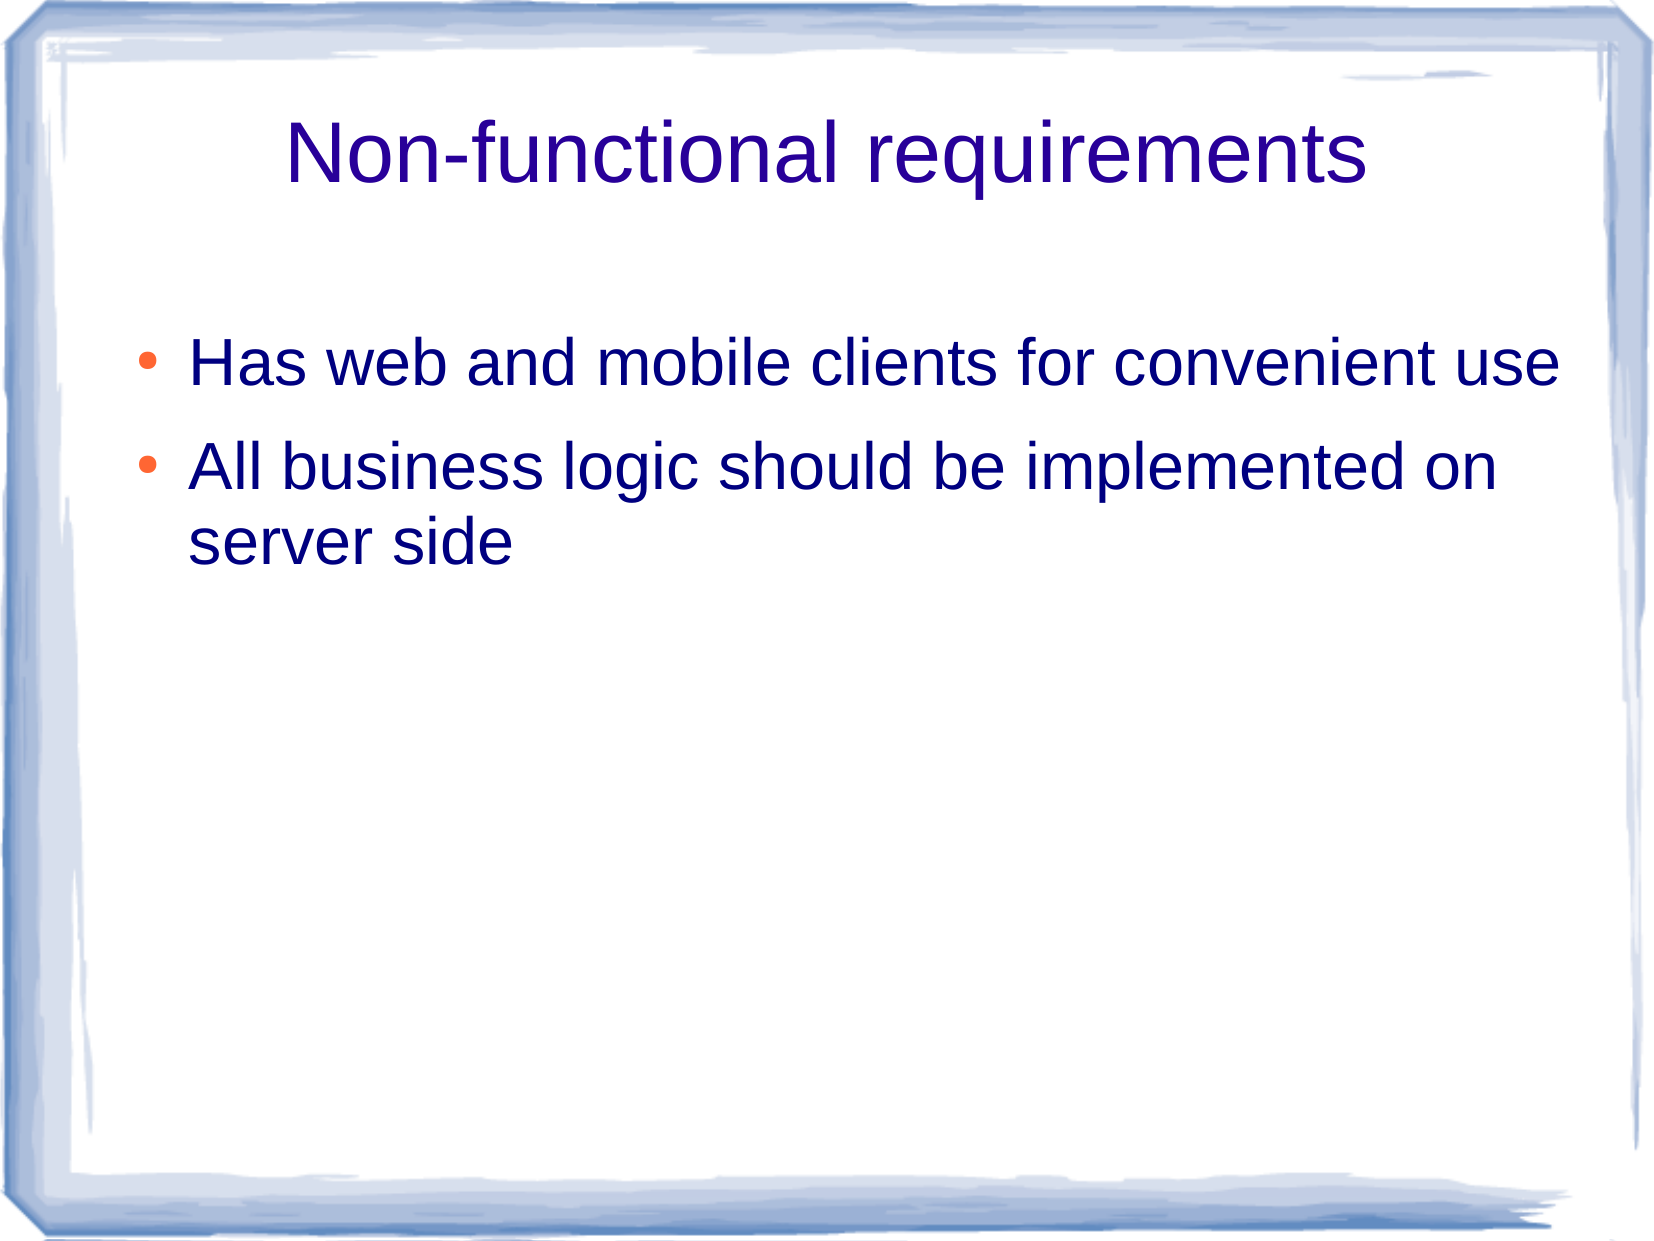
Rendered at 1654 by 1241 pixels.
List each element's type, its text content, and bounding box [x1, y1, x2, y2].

title Non-functional requirements [82, 49, 1571, 257]
list Has web and mobile clients for convenient use All business logic should be implemented on server side [118, 324, 1571, 1045]
picture [0, 0, 1654, 1241]
